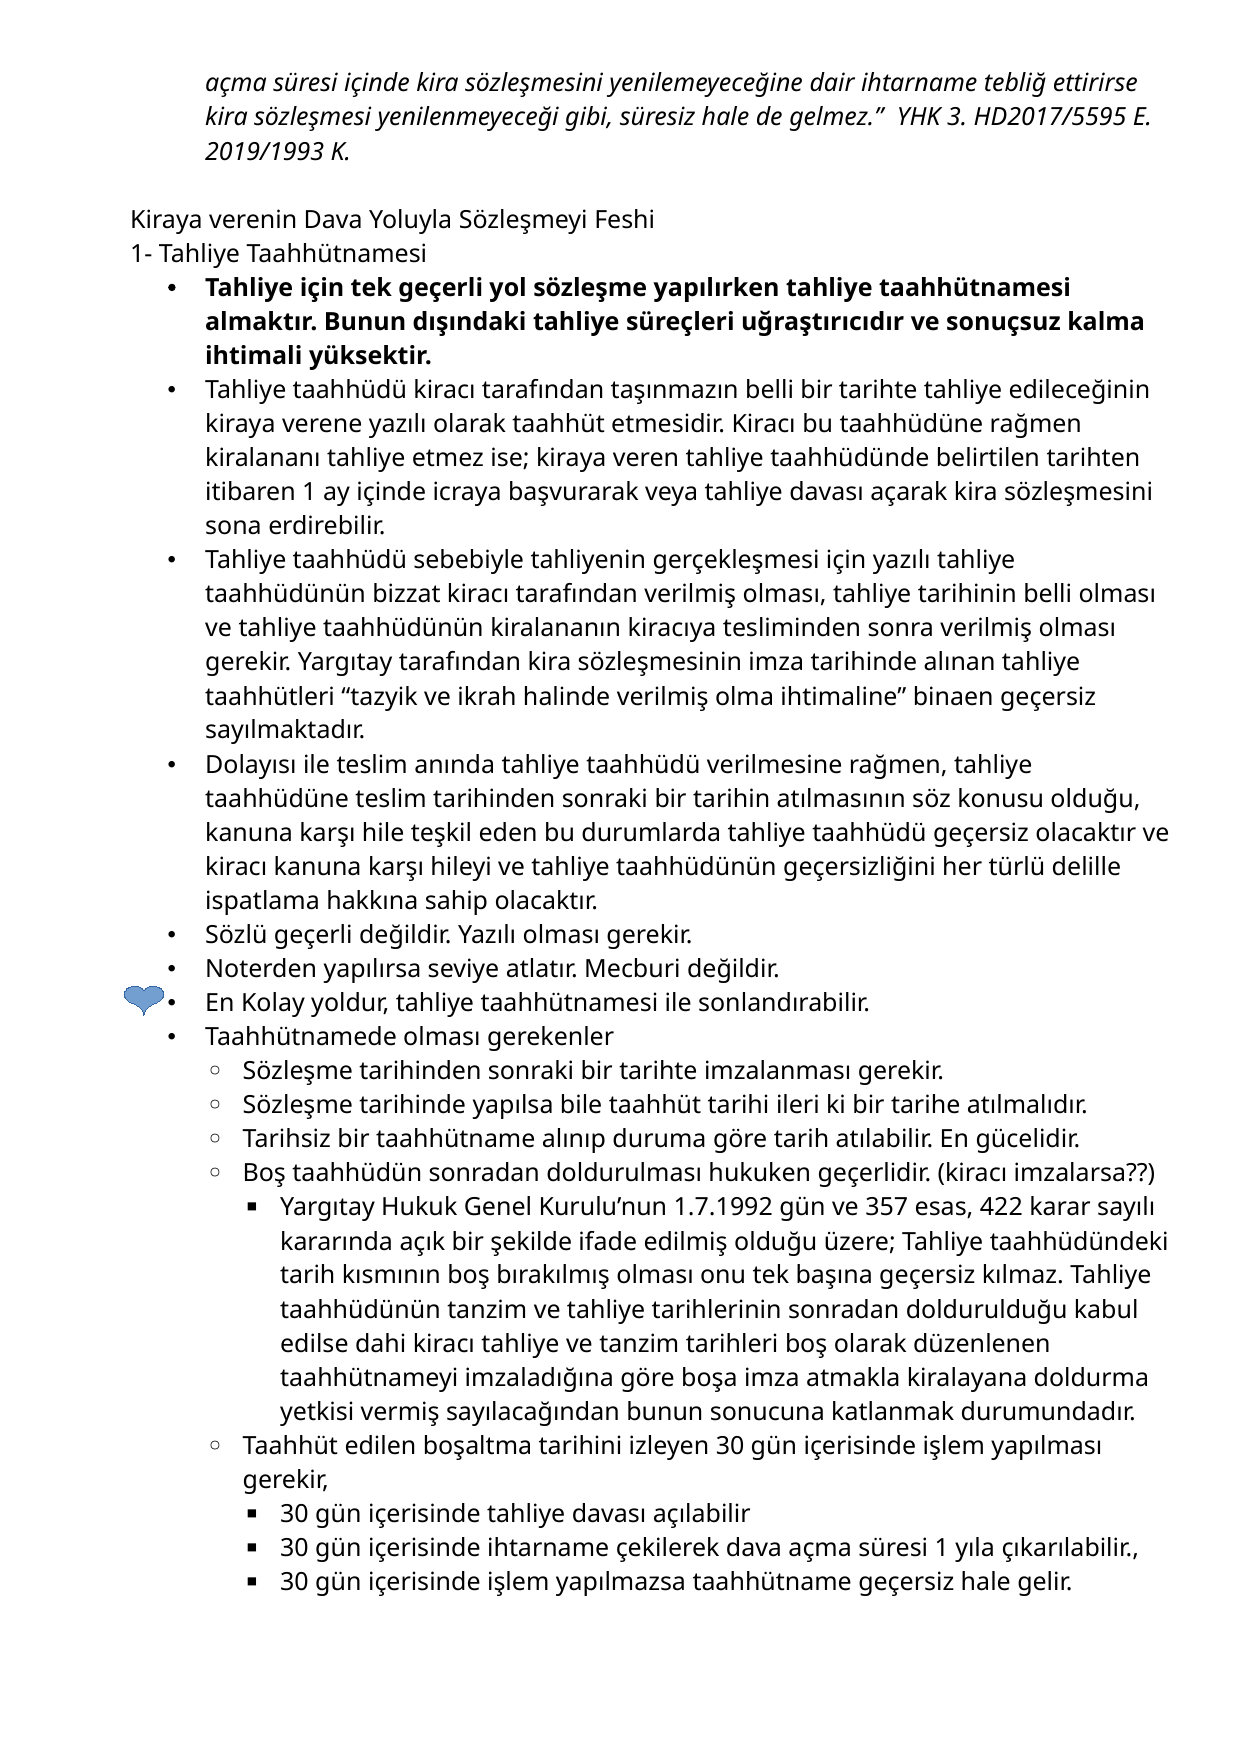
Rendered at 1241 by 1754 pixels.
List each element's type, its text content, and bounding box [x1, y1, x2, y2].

list Tahliye için tek geçerli yol sözleşme yapılırken tahliye taahhütnamesi almaktır. Bunun dışındaki tahliye süreçleri uğraştırıcıdır ve sonuçsuz kalma ihtimali yüksektir. [167, 269, 1175, 372]
list Sözleşme tarihinden sonraki bir tarihte imzalanması gerekir. [205, 1053, 1175, 1087]
list 30 gün içerisinde ihtarname çekilerek dava açma süresi 1 yıla çıkarılabilir., [242, 1530, 1175, 1564]
list Sözlü geçerli değildir. Yazılı olması gerekir. [167, 917, 1175, 951]
list Tarihsiz bir taahhütname alınıp duruma göre tarih atılabilir. En gücelidir. [205, 1121, 1175, 1155]
text 1- Tahliye Taahhütnamesi [130, 235, 1175, 269]
list 30 gün içerisinde tahliye davası açılabilir [242, 1496, 1175, 1530]
list 30 gün içerisinde işlem yapılmazsa taahhütname geçersiz hale gelir. [242, 1564, 1175, 1598]
list Dolayısı ile teslim anında tahliye taahhüdü verilmesine rağmen, tahliye taahhüdüne teslim tarihinden sonraki bir tarihin atılmasının söz konusu olduğu, kanuna karşı hile teşkil eden bu durumlarda tahliye taahhüdü geçersiz olacaktır ve kiracı kanuna karşı hileyi ve tahliye taahhüdünün geçersizliğini her türlü delille ispatlama hakkına sahip olacaktır. [167, 746, 1175, 917]
list Sözleşme tarihinde yapılsa bile taahhüt tarihi ileri ki bir tarihe atılmalıdır. [205, 1087, 1175, 1121]
list Tahliye taahhüdü kiracı tarafından taşınmazın belli bir tarihte tahliye edileceğinin kiraya verene yazılı olarak taahhüt etmesidir. Kiracı bu taahhüdüne rağmen kiralananı tahliye etmez ise; kiraya veren tahliye taahhüdünde belirtilen tarihten itibaren 1 ay içinde icraya başvurarak veya tahliye davası açarak kira sözleşmesini sona erdirebilir. [167, 372, 1175, 542]
list Taahhüt edilen boşaltma tarihini izleyen 30 gün içerisinde işlem yapılması gerekir, [205, 1427, 1175, 1496]
list Boş taahhüdün sonradan doldurulması hukuken geçerlidir. (kiracı imzalarsa??) [205, 1155, 1175, 1189]
list Tahliye taahhüdü sebebiyle tahliyenin gerçekleşmesi için yazılı tahliye taahhüdünün bizzat kiracı tarafından verilmiş olması, tahliye tarihinin belli olması ve tahliye taahhüdünün kiralananın kiracıya tesliminden sonra verilmiş olması gerekir. Yargıtay tarafından kira sözleşmesinin imza tarihinde alınan tahliye taahhütleri “tazyik ve ikrah halinde verilmiş olma ihtimaline” binaen geçersiz sayılmaktadır. [167, 542, 1175, 746]
list Taahhütnamede olması gerekenler [167, 1019, 1175, 1053]
list Yargıtay Hukuk Genel Kurulu’nun 1.7.1992 gün ve 357 esas, 422 karar sayılı kararında açık bir şekilde ifade edilmiş olduğu üzere; Tahliye taahhüdündeki tarih kısmının boş bırakılmış olması onu tek başına geçersiz kılmaz. Tahliye taahhüdünün tanzim ve tahliye tarihlerinin sonradan doldurulduğu kabul edilse dahi kiracı tahliye ve tanzim tarihleri boş olarak düzenlenen taahhütnameyi imzaladığına göre boşa imza atmakla kiralayana doldurma yetkisi vermiş sayılacağından bunun sonucuna katlanmak durumundadır. [242, 1189, 1175, 1427]
text Kiraya verenin Dava Yoluyla Sözleşmeyi Feshi [130, 201, 1175, 235]
list açma süresi içinde kira sözleşmesini yenilemeyeceğine dair ihtarname tebliğ ettirirse kira sözleşmesi yenilenmeyeceği gibi, süresiz hale de gelmez.” YHK 3. HD2017/5595 E. 2019/1993 K. [167, 65, 1175, 167]
list En Kolay yoldur, tahliye taahhütnamesi ile sonlandırabilir. [167, 985, 1175, 1019]
list Noterden yapılırsa seviye atlatır. Mecburi değildir. [167, 951, 1175, 985]
